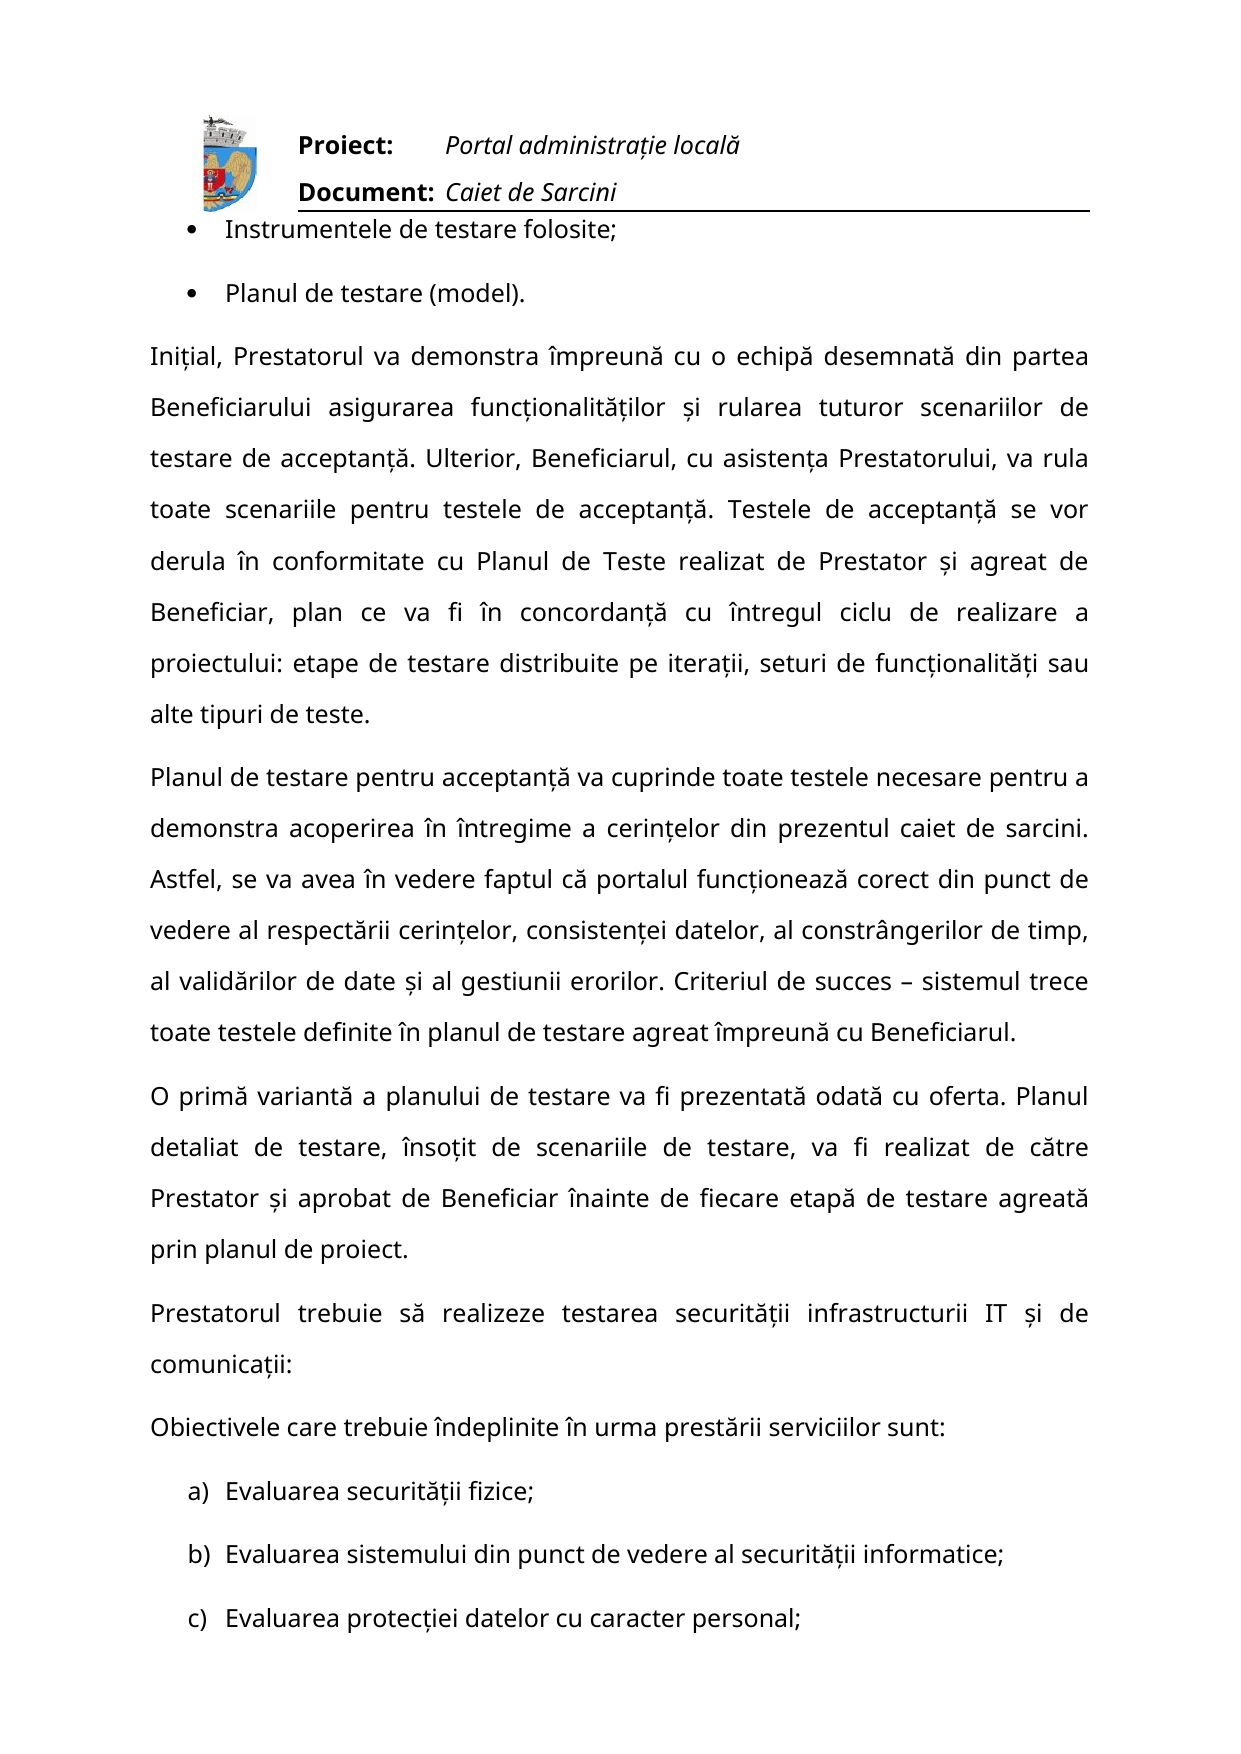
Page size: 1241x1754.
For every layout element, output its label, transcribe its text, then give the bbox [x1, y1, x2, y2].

list Evaluarea sistemului din punct de vedere al securității informatice; [187, 1537, 1090, 1571]
list Evaluarea securității fizice; [187, 1473, 1090, 1507]
list Instrumentele de testare folosite; [187, 212, 1090, 246]
text Obiectivele care trebuie îndeplinite în urma prestării serviciilor sunt: [150, 1410, 1090, 1444]
list Planul de testare (model). [187, 275, 1090, 309]
text Planul de testare pentru acceptanță va cuprinde toate testele necesare pentru a demonstra acoperirea în întregime a cerințelor din prezentul caiet de sarcini. Astfel, se va avea în vedere faptul că portalul funcționează corect din punct de vedere al respectării cerințelor, consistenței datelor, al constrângerilor de timp, al validărilor de date și al gestiunii erorilor. Criteriul de succes – sistemul trece toate testele definite în planul de testare agreat împreună cu Beneficiarul. [150, 760, 1090, 1049]
text Inițial, Prestatorul va demonstra împreună cu o echipă desemnată din partea Beneficiarului asigurarea funcționalităților și rularea tuturor scenariilor de testare de acceptanță. Ulterior, Beneficiarul, cu asistența Prestatorului, va rula toate scenariile pentru testele de acceptanță. Testele de acceptanță se vor derula în conformitate cu Planul de Teste realizat de Prestator și agreat de Beneficiar, plan ce va fi în concordanță cu întregul ciclu de realizare a proiectului: etape de testare distribuite pe iterații, seturi de funcționalități sau alte tipuri de teste. [150, 339, 1090, 730]
list Evaluarea protecției datelor cu caracter personal; [187, 1600, 1090, 1634]
text Prestatorul trebuie să realizeze testarea securității infrastructurii IT și de comunicații: [150, 1295, 1090, 1380]
text O primă variantă a planului de testare va fi prezentată odată cu oferta. Planul detaliat de testare, însoțit de scenariile de testare, va fi realizat de către Prestator și aprobat de Beneficiar înainte de fiecare etapă de testare agreată prin planul de proiect. [150, 1078, 1090, 1266]
